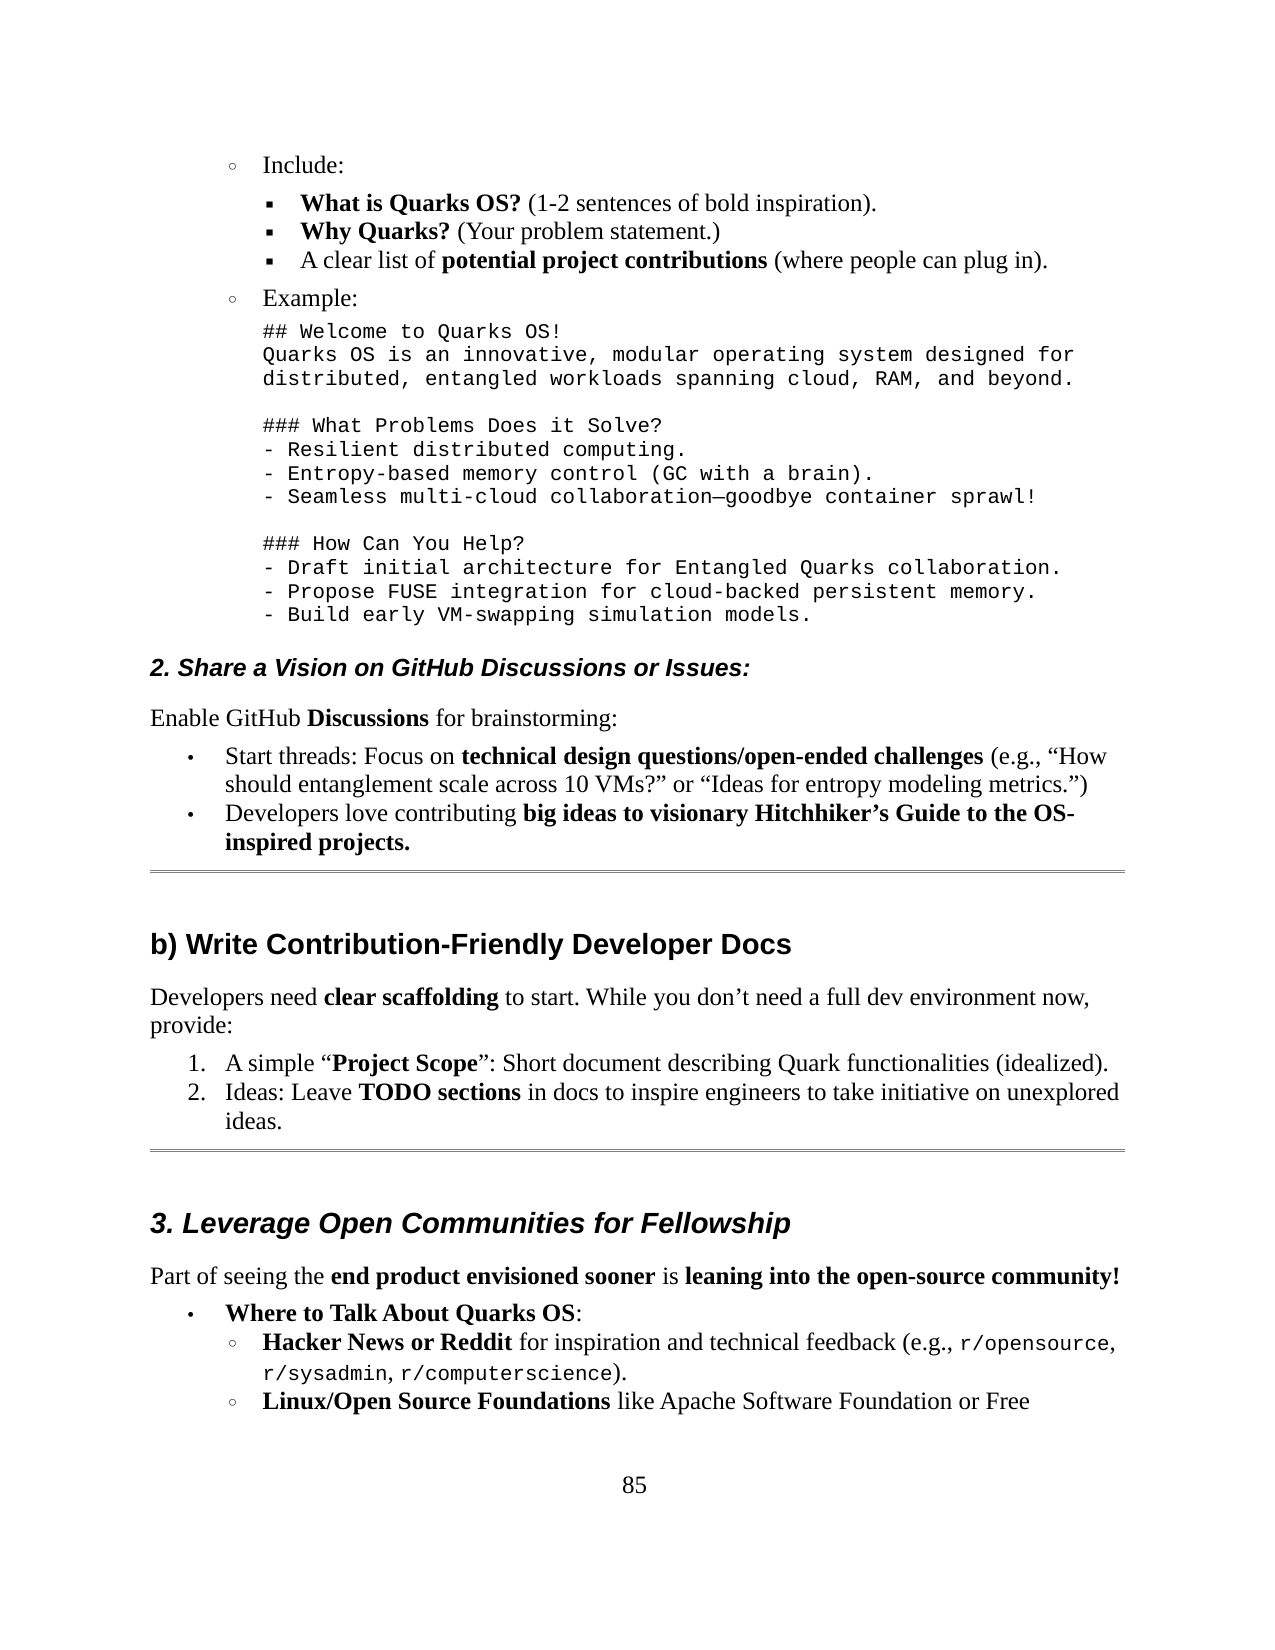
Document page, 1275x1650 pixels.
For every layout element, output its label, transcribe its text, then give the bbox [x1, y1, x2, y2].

list What is Quarks OS? (1-2 sentences of bold inspiration). [262, 188, 1125, 216]
list - Resilient distributed computing. [225, 439, 1125, 462]
list - Entropy-based memory control (GC with a brain). [225, 462, 1125, 486]
list Quarks OS is an innovative, modular operating system designed for distributed, entangled workloads spanning cloud, RAM, and beyond. [225, 344, 1125, 392]
list A simple “Project Scope”: Short document describing Quark functionalities (idealized). [187, 1048, 1125, 1077]
subtitle 2. Share a Vision on GitHub Discussions or Issues: [150, 653, 1125, 682]
list A clear list of potential project contributions (where people can plug in). [262, 245, 1125, 274]
list ## Welcome to Quarks OS! [225, 321, 1125, 344]
text Developers need clear scaffolding to start. While you don’t need a full dev environment now, provide: [150, 982, 1125, 1039]
list Include: [225, 150, 1125, 179]
list - Build early VM-swapping simulation models. [225, 604, 1125, 628]
list ### What Problems Does it Solve? [225, 415, 1125, 439]
list Why Quarks? (Your problem statement.) [262, 216, 1125, 245]
list ### How Can You Help? [225, 533, 1125, 557]
text Enable GitHub Discussions for brainstorming: [150, 703, 1125, 732]
list - Draft initial architecture for Entangled Quarks collaboration. [225, 557, 1125, 581]
list Start threads: Focus on technical design questions/open-ended challenges (e.g., “How should entanglement scale across 10 VMs?” or “Ideas for entropy modeling metrics.”) [187, 741, 1125, 798]
subtitle 3. Leverage Open Communities for Fellowship [150, 1206, 1125, 1239]
list - Seamless multi-cloud collaboration—goodbye container sprawl! [225, 486, 1125, 510]
list Example: [225, 283, 1125, 312]
list Ideas: Leave TODO sections in docs to inspire engineers to take initiative on unexplored ideas. [187, 1077, 1125, 1134]
list - Propose FUSE integration for cloud-backed persistent memory. [225, 581, 1125, 604]
list Hacker News or Reddit for inspiration and technical feedback (e.g., r/opensource, r/sysadmin, r/computerscience). [225, 1327, 1125, 1386]
list Where to Talk About Quarks OS: [187, 1298, 1125, 1327]
list Developers love contributing big ideas to visionary Hitchhiker’s Guide to the OS-inspired projects. [187, 798, 1125, 856]
subtitle b) Write Contribution-Friendly Developer Docs [150, 927, 1125, 960]
list Linux/Open Source Foundations like Apache Software Foundation or Free [225, 1386, 1125, 1415]
text Part of seeing the end product envisioned sooner is leaning into the open-source community! [150, 1261, 1125, 1289]
